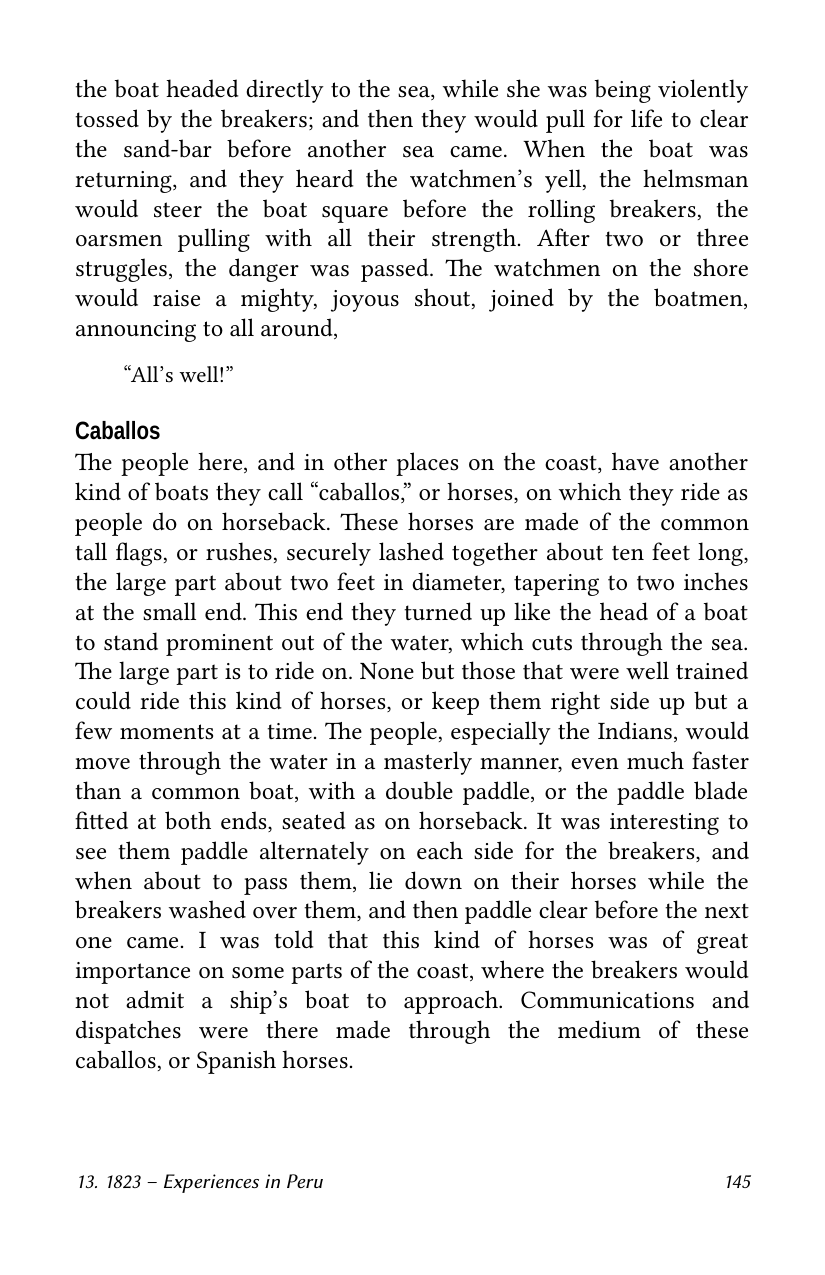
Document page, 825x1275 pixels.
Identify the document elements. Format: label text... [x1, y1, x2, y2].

text The people here, and in other places on the coast, have another kind of boats they call “caballos,” or horses, on which they ride as people do on horseback. These horses are made of the common tall flags, or rushes, securely lashed together about ten feet long, the large part about two feet in diameter, tapering to two inches at the small end. This end they turned up like the head of a boat to stand prominent out of the water, which cuts through the sea. The large part is to ride on. None but those that were well trained could ride this kind of horses, or keep them right side up but a few moments at a time. The people, especially the Indians, would move through the water in a masterly manner, even much faster than a common boat, with a double paddle, or the paddle blade fitted at both ends, seated as on horseback. It was interesting to see them paddle alternately on each side for the breakers, and when about to pass them, lie down on their horses while the breakers washed over them, and then paddle clear before the next one came. I was told that this kind of horses was of great importance on some parts of the coast, where the breakers would not admit a ship’s boat to approach. Communications and dispatches were there made through the medium of these caballos, or Spanish horses. [75, 448, 750, 1074]
text the boat headed directly to the sea, while she was being violently tossed by the breakers; and then they would pull for life to clear the sand-bar before another sea came. When the boat was returning, and they heard the watchmen’s yell, the helmsman would steer the boat square before the rolling breakers, the oarsmen pulling with all their strength. After two or three struggles, the danger was passed. The watchmen on the shore would raise a mighty, joyous shout, joined by the boatmen, announcing to all around, [75, 75, 750, 343]
subtitle Caballos [75, 416, 750, 445]
text “All’s well!” [105, 362, 720, 388]
